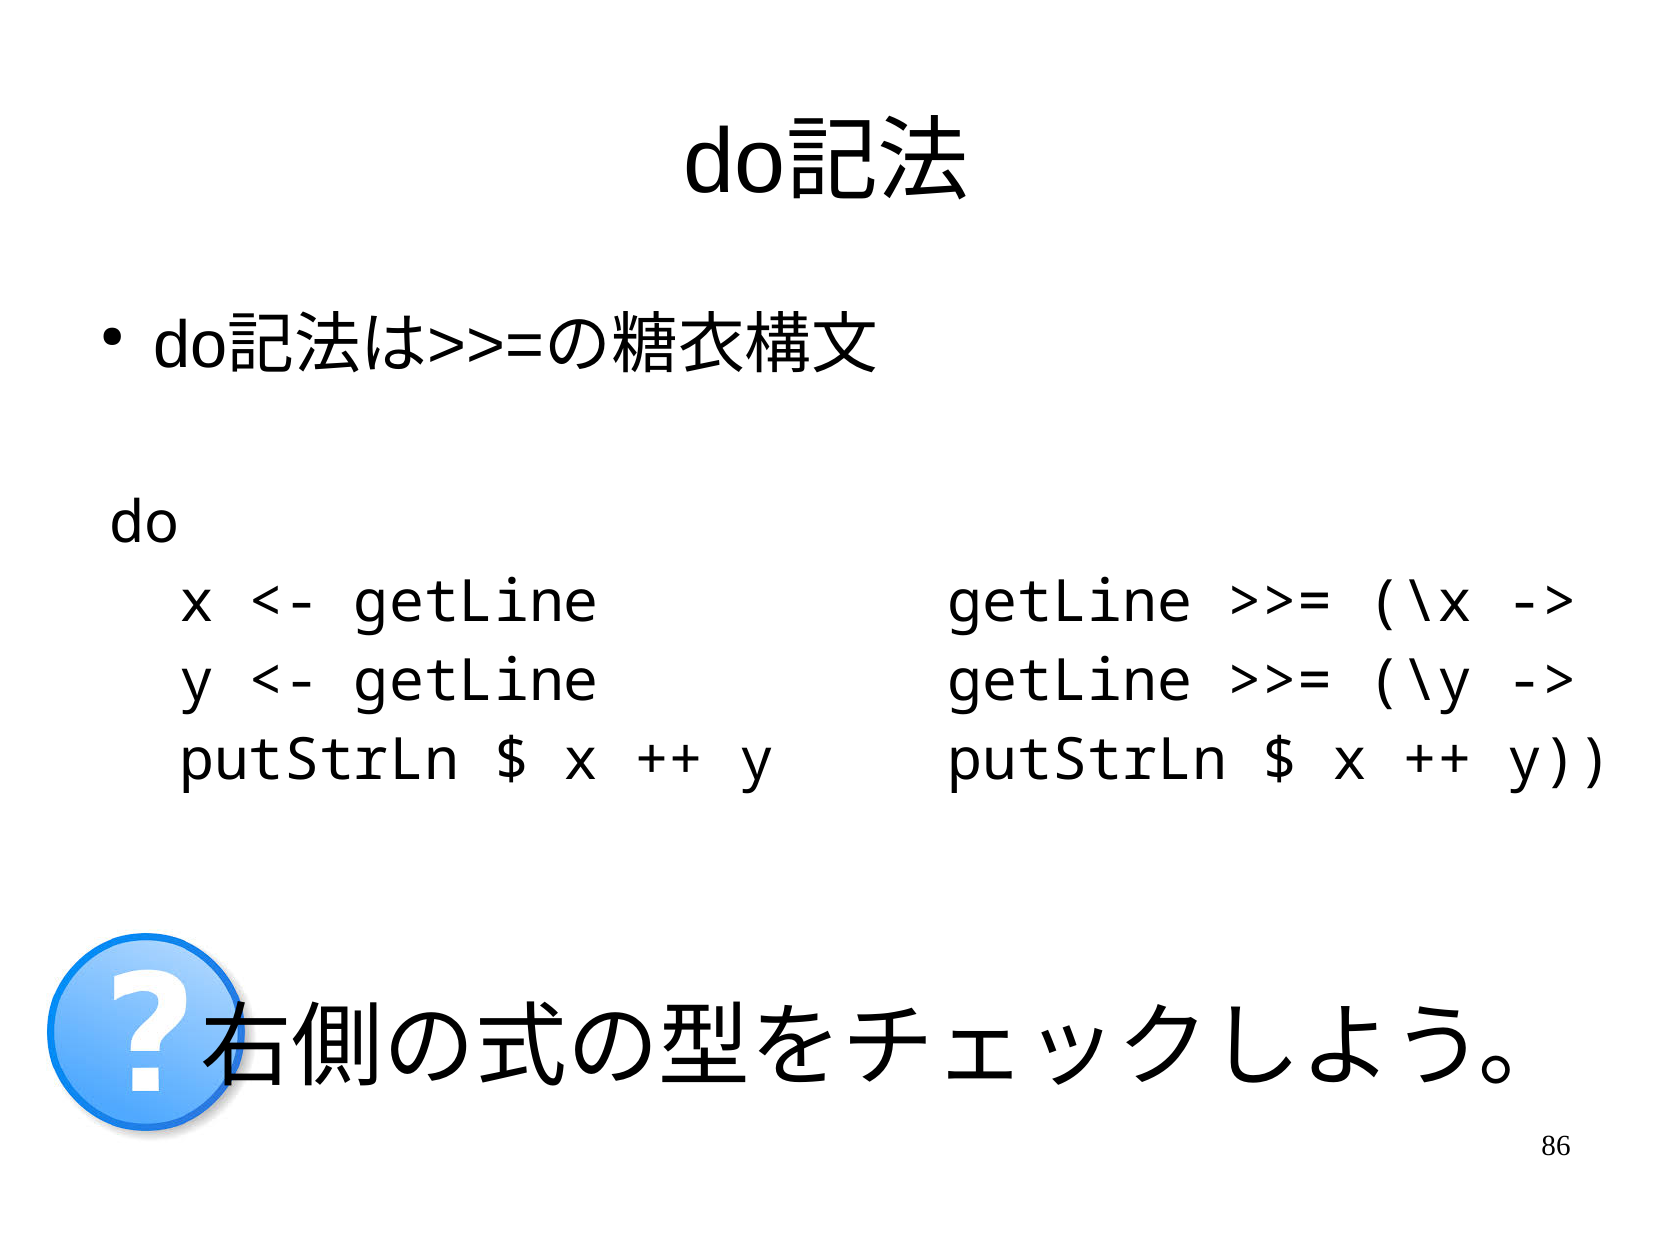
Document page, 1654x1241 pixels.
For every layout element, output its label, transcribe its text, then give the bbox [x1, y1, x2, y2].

text_box getLine >>= (\x -> getLine >>= (\y -> putStrLn $ x ++ y)) [862, 472, 1627, 744]
picture [38, 921, 260, 1143]
text_box do x <- getLine y <- getLine putStrLn $ x ++ y [94, 472, 790, 744]
title do記法 [82, 49, 1571, 257]
title 右側の式の型をチェックしよう。 [82, 935, 1571, 1143]
list do記法は>>=の糖衣構文 [82, 290, 1571, 935]
